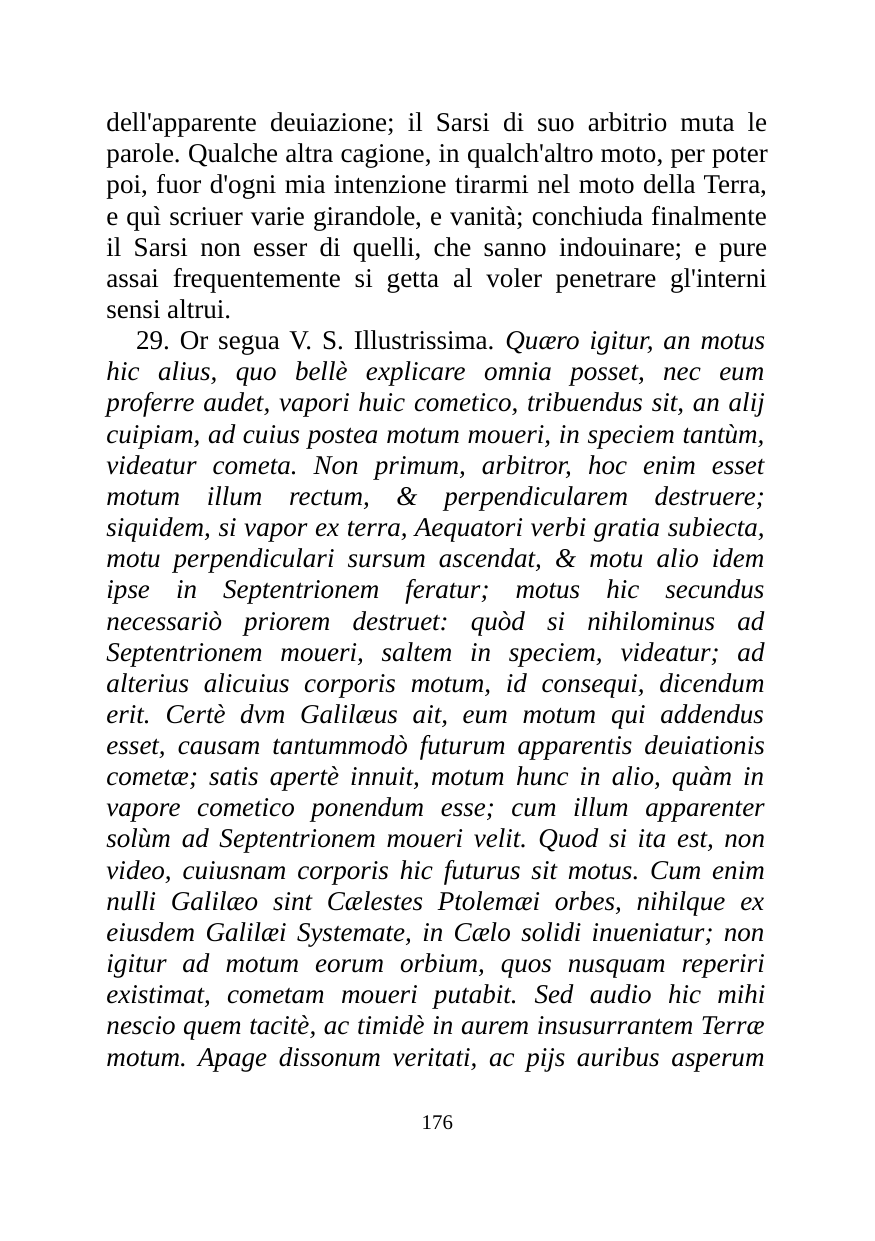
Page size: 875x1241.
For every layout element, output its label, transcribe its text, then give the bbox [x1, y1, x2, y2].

text dell'apparente deuiazione; il Sarsi di suo arbitrio muta le parole. Qualche altra cagione, in qualch'altro moto, per poter poi, fuor d'ogni mia intenzione tirarmi nel moto della Terra, e quì scriuer varie girandole, e vanità; conchiuda finalmente il Sarsi non esser di quelli, che sanno indouinare; e pure assai frequentemente si getta al voler penetrare gl'interni sensi altrui. [106, 106, 768, 324]
text 29. Or segua V. S. Illustrissima. Quæro igitur, an motus hic alius, quo bellè explicare omnia posset, nec eum proferre audet, vapori huic cometico, tribuendus sit, an alij cuipiam, ad cuius postea motum moueri, in speciem tantùm, videatur cometa. Non primum, arbitror, hoc enim esset motum illum rectum, & perpendicularem destruere; siquidem, si vapor ex terra, Aequatori verbi gratia subiecta, motu perpendiculari sursum ascendat, & motu alio idem ipse in Septentrionem feratur; motus hic secundus necessariò priorem destruet: quòd si nihilominus ad Septentrionem moueri, saltem in speciem, videatur; ad alterius alicuius corporis motum, id consequi, dicendum erit. Certè dvm Galilæus ait, eum motum qui addendus esset, causam tantummodò futurum apparentis deuiationis cometæ; satis apertè innuit, motum hunc in alio, quàm in vapore cometico ponendum esse; cum illum apparenter solùm ad Septentrionem moueri velit. Quod si ita est, non video, cuiusnam corporis hic futurus sit motus. Cum enim nulli Galilæo sint Cælestes Ptolemæi orbes, nihilque ex eiusdem Galilæi Systemate, in Cælo solidi inueniatur; non igitur ad motum eorum orbium, quos nusquam reperiri existimat, cometam moueri putabit. Sed audio hic mihi nescio quem tacitè, ac timidè in aurem insusurrantem Terræ motum. Apage dissonum veritati, ac pijs auribus asperum [106, 324, 768, 1072]
